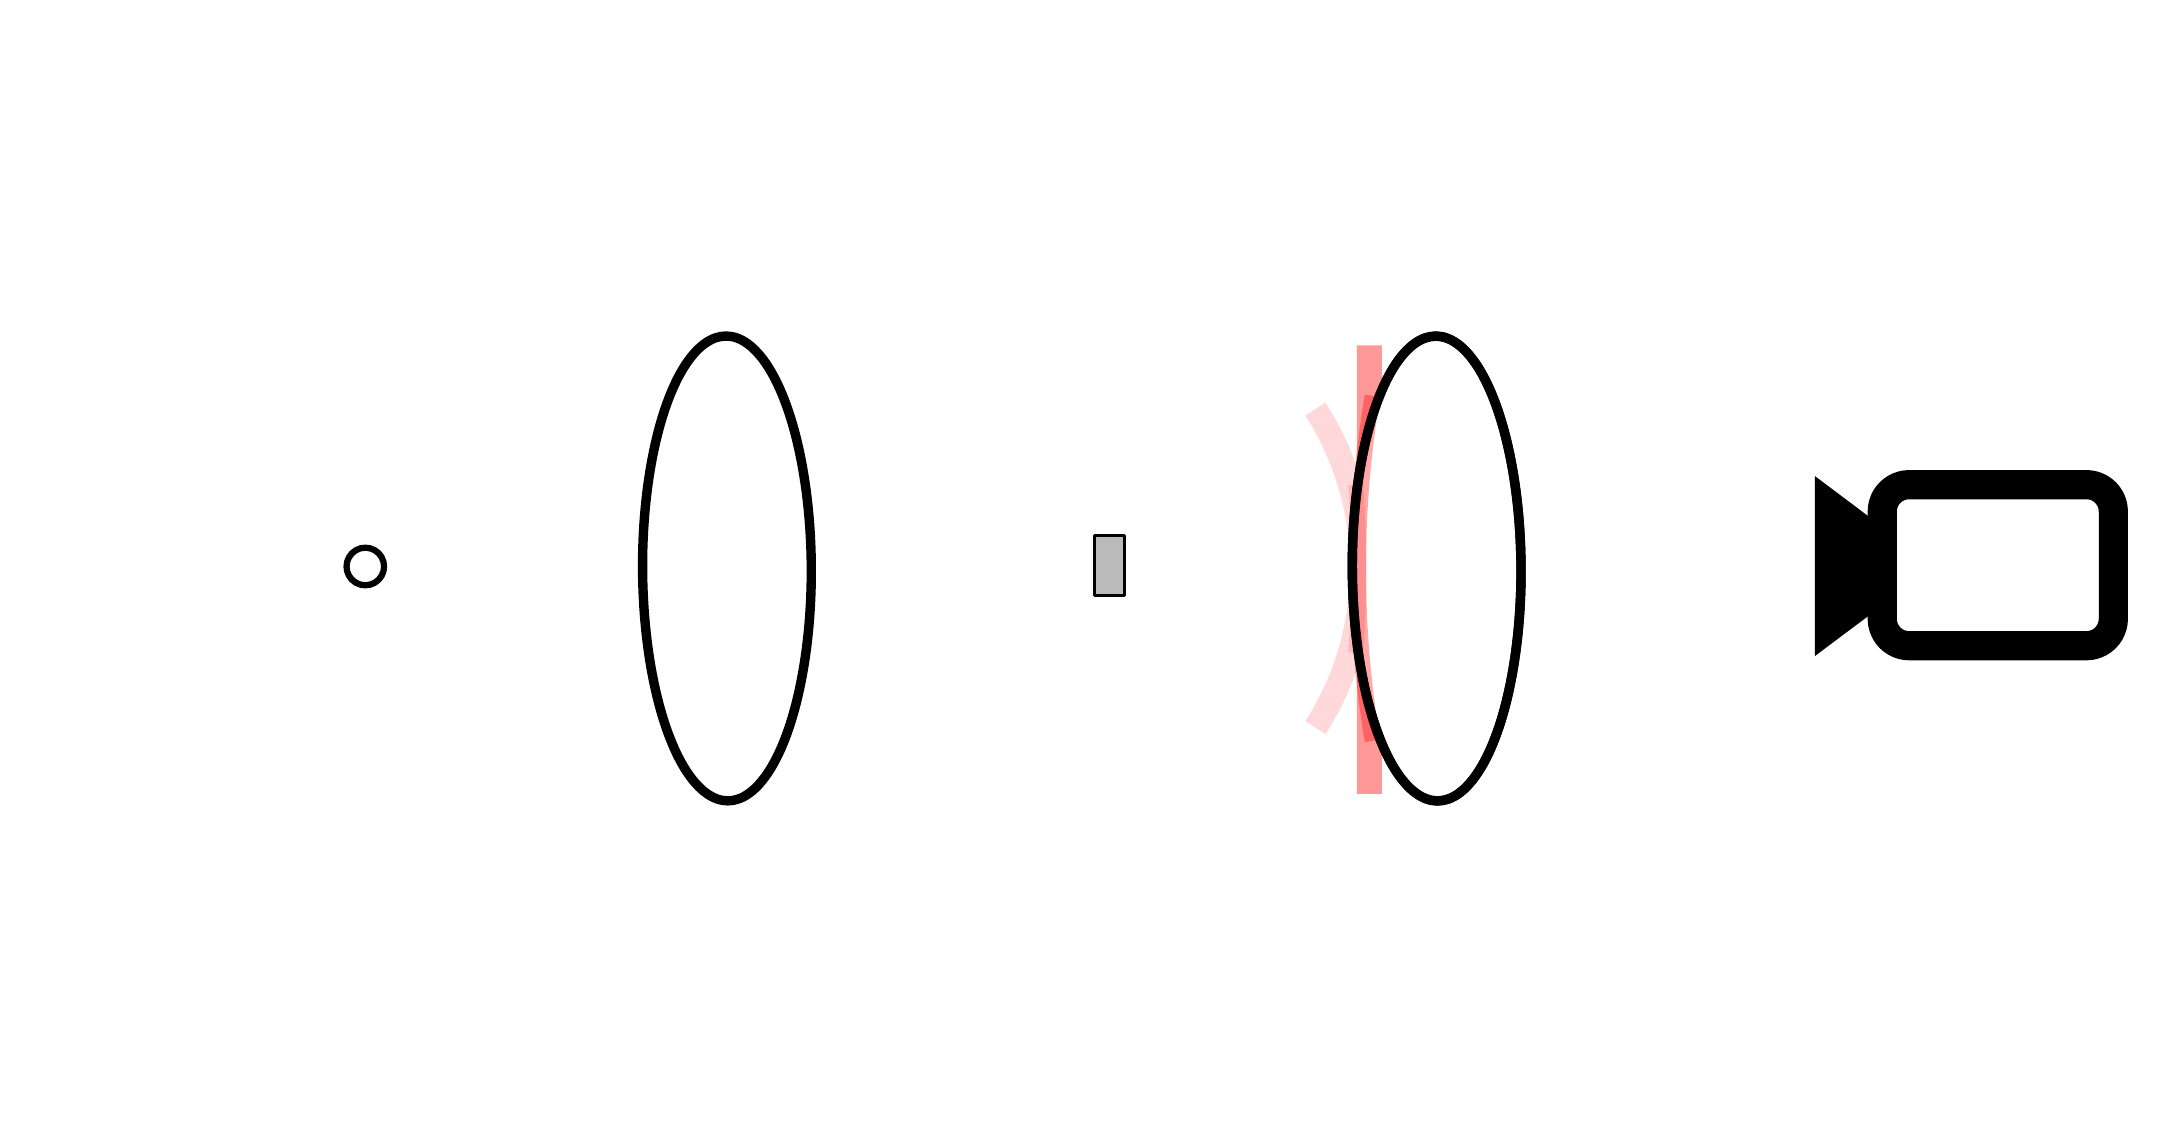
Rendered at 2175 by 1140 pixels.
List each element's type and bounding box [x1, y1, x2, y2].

text_box [642, 0, 1747, 1140]
text_box [1882, 484, 2114, 646]
text_box [1814, 476, 1875, 657]
